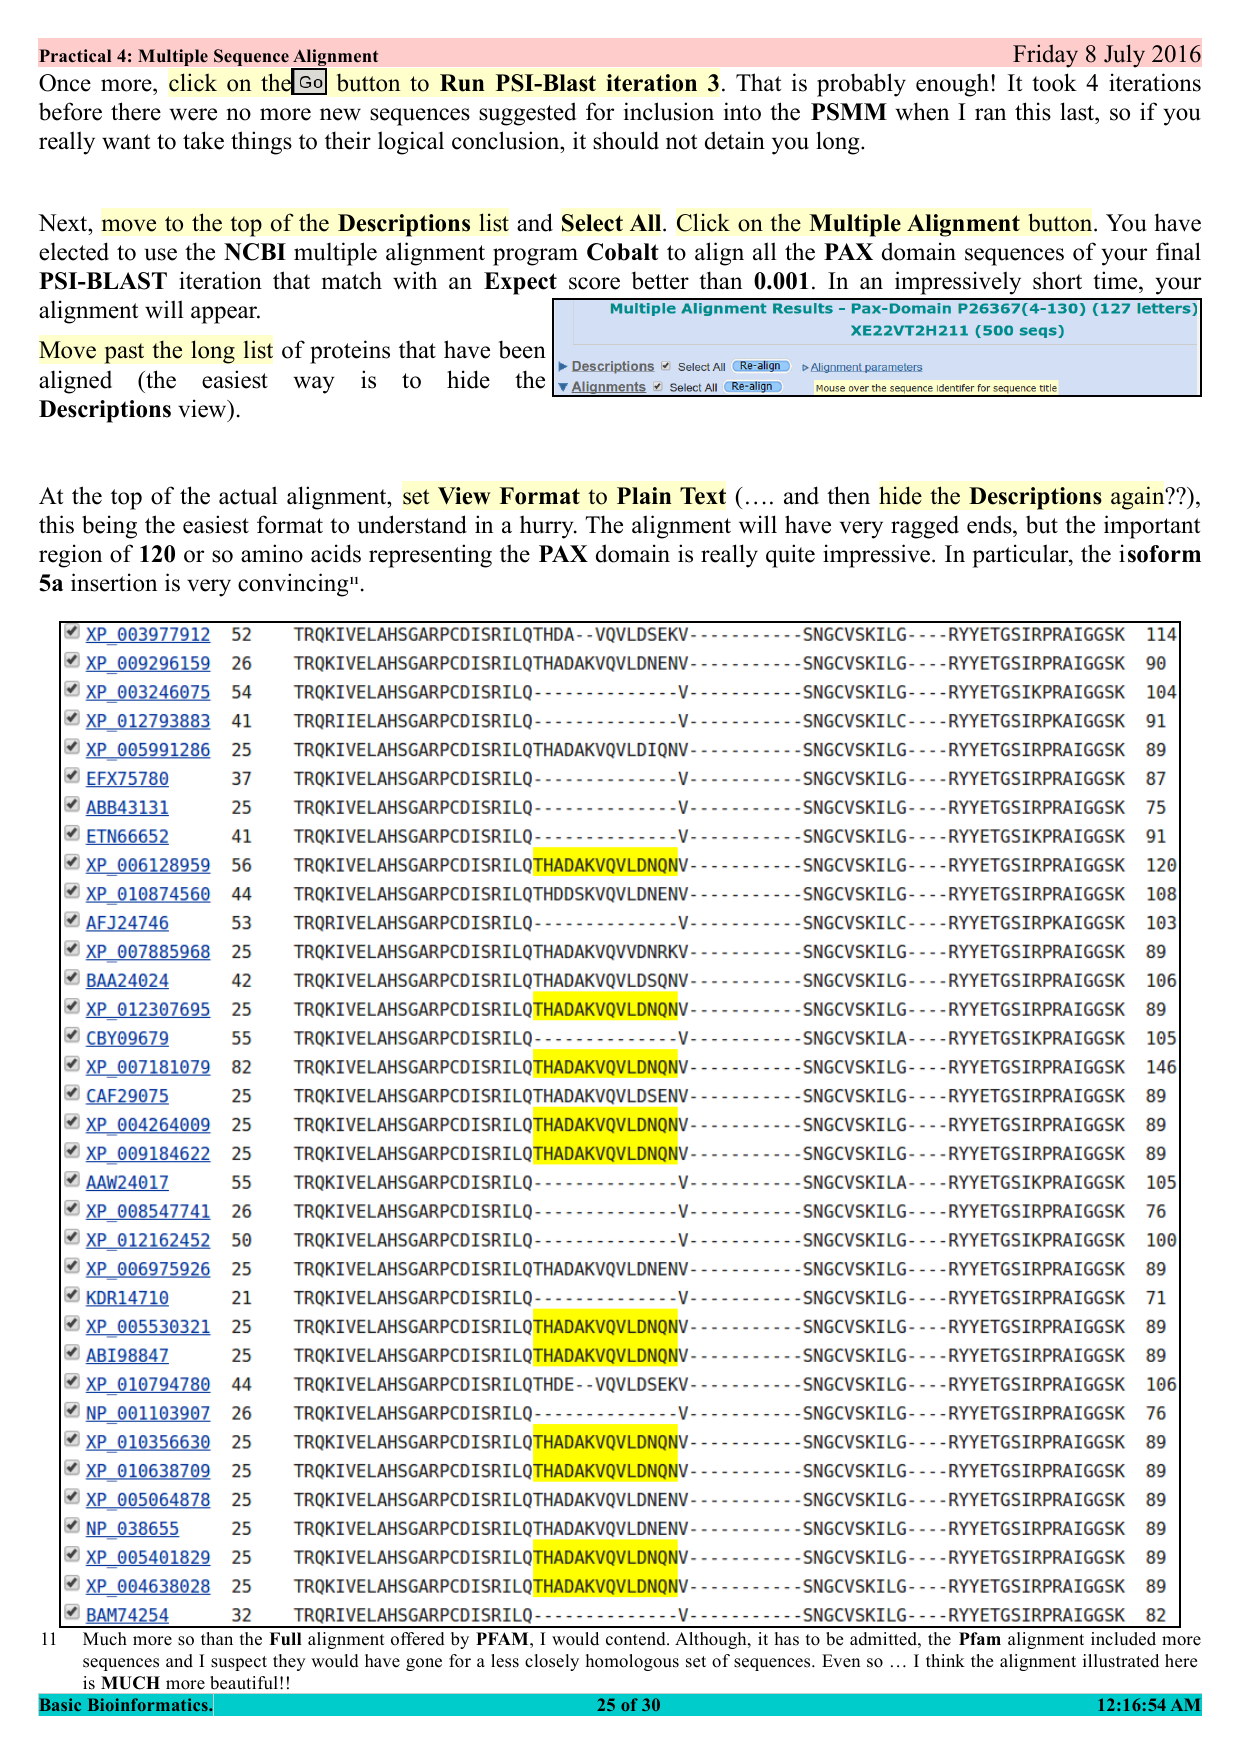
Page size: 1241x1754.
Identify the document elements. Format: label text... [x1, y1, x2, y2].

text Move past the long list of proteins that have been aligned (the easiest way is to hide the Descriptions view). [38, 335, 1202, 423]
picture [554, 300, 1200, 395]
picture [294, 70, 325, 93]
text At the top of the actual alignment, set View Format to Plain Text (…. and then hide the Descriptions again??), this being the easiest format to understand in a hurry. The alignment will have very ragged ends, but the important region of 120 or so amino acids representing the PAX domain is really quite impressive. In particular, the isoform 5a insertion is very convincing. [38, 481, 1202, 597]
text Once more, click on the button to Run PSI-Blast iteration 3. That is probably enough! It took 4 iterations before there were no more new sequences suggested for inclusion into the PSMM when I ran this last, so if you really want to take things to their logical conclusion, it should not detain you long. [38, 67, 1202, 155]
text Much more so than the Full alignment offered by PFAM, I would contend. Although, it has to be admitted, the Pfam alignment included more sequences and I suspect they would have gone for a less closely homologous set of sequences. Even so … I think the alignment illustrated here is MUCH more beautiful!! [40, 1627, 1202, 1693]
text Next, move to the top of the Descriptions list and Select All. Click on the Multiple Alignment button. You have elected to use the NCBI multiple alignment program Cobalt to align all the PAX domain sequences of your final PSI-BLAST iteration that match with an Expect score better than 0.001. In an impressively short time, your alignment will appear. [38, 207, 1202, 324]
picture [61, 623, 1179, 1626]
